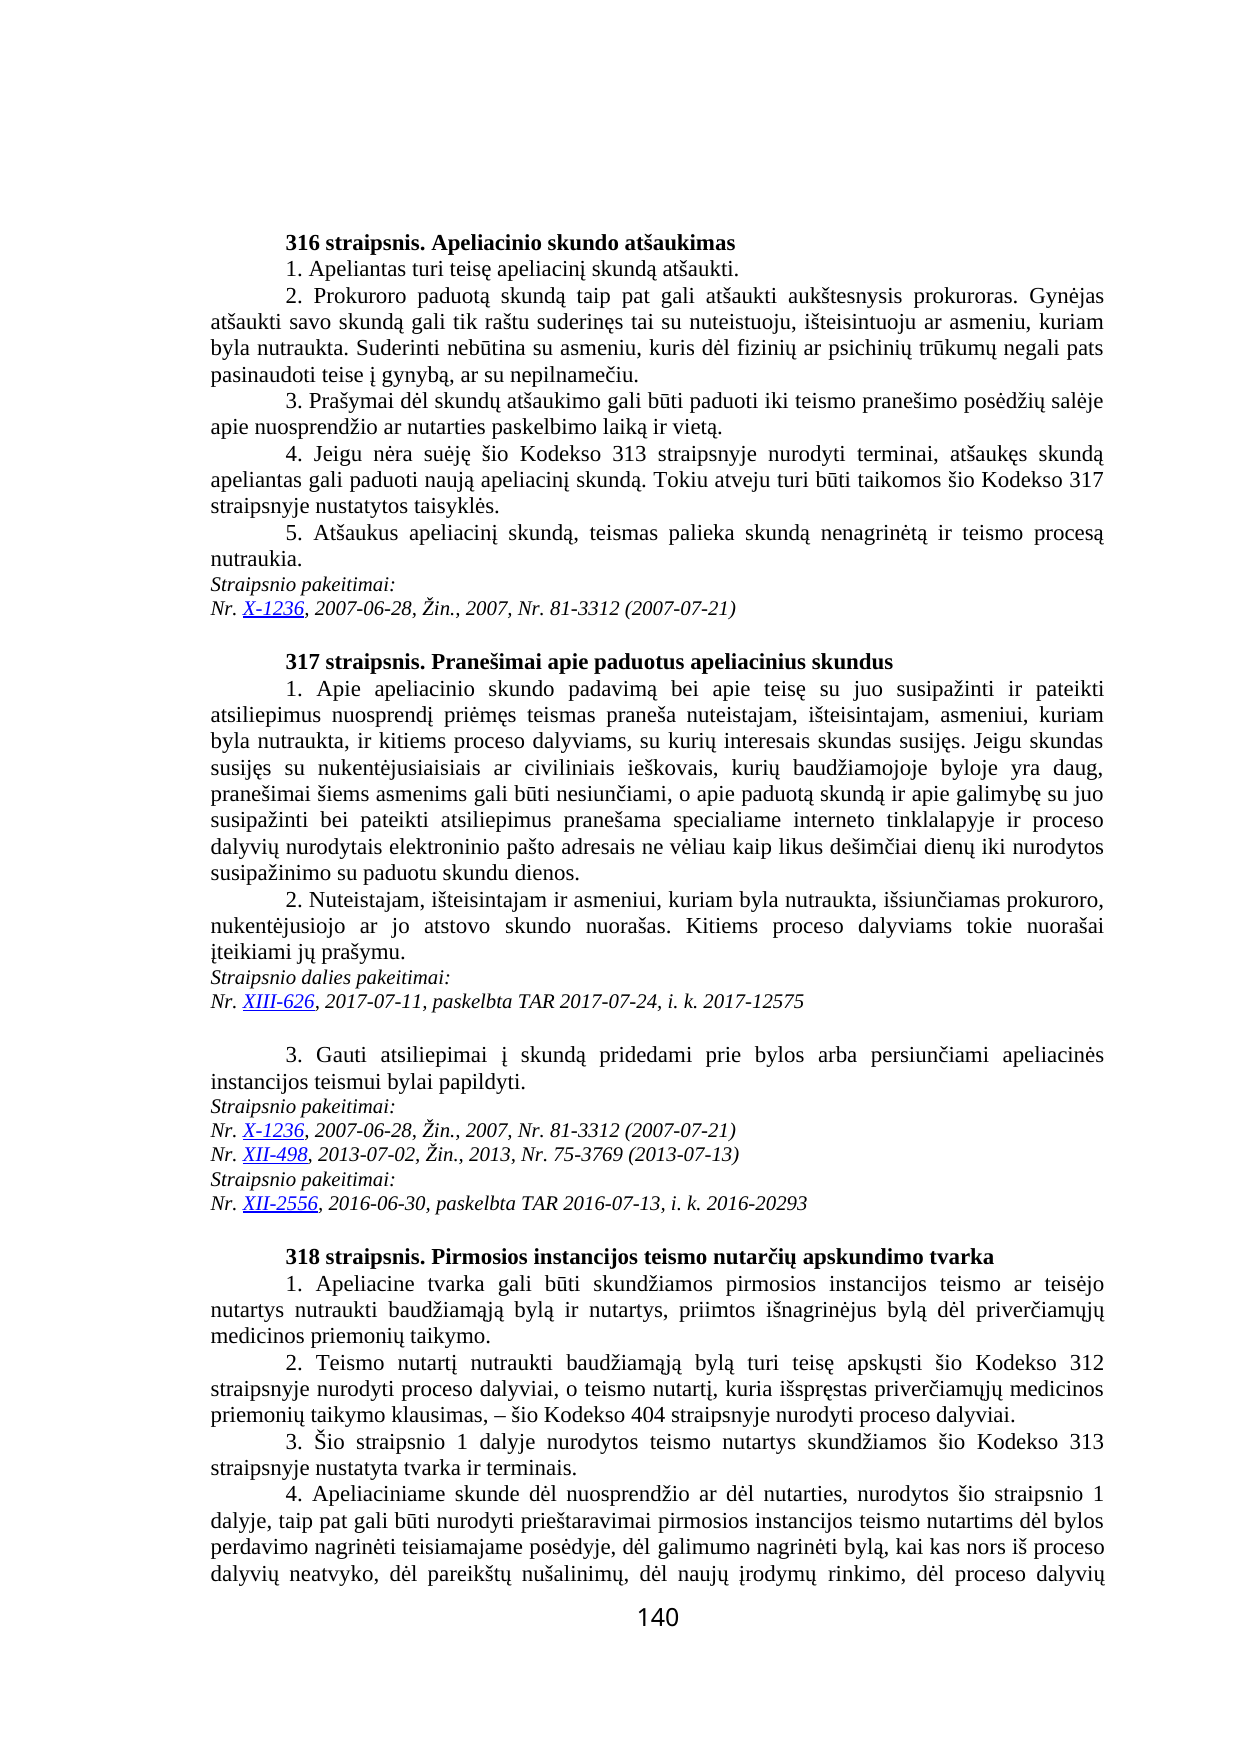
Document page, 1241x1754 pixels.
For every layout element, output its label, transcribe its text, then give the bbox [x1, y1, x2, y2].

text 5. Atšaukus apeliacinį skundą, teismas palieka skundą nenagrinėtą ir teismo procesą nutraukia. [210, 519, 1105, 572]
text 1. Apie apeliacinio skundo padavimą bei apie teisę su juo susipažinti ir pateikti atsiliepimus nuosprendį priėmęs teismas praneša nuteistajam, išteisintajam, asmeniui, kuriam byla nutraukta, ir kitiems proceso dalyviams, su kurių interesais skundas susijęs. Jeigu skundas susijęs su nukentėjusiaisiais ar civiliniais ieškovais, kurių baudžiamojoje byloje yra daug, pranešimai šiems asmenims gali būti nesiunčiami, o apie paduotą skundą ir apie galimybę su juo susipažinti bei pateikti atsiliepimus pranešama specialiame interneto tinklalapyje ir proceso dalyvių nurodytais elektroninio pašto adresais ne vėliau kaip likus dešimčiai dienų iki nurodytos susipažinimo su paduotu skundu dienos. [210, 675, 1105, 886]
text 1. Apeliantas turi teisę apeliacinį skundą atšaukti. [210, 255, 1105, 282]
text 318 straipsnis. Pirmosios instancijos teismo nutarčių apskundimo tvarka [210, 1243, 1105, 1270]
text Nr. XII-2556, 2016-06-30, paskelbta TAR 2016-07-13, i. k. 2016-20293 [210, 1191, 1105, 1214]
text Straipsnio pakeitimai: [210, 1094, 1105, 1118]
text 4. Apeliaciniame skunde dėl nuosprendžio ar dėl nutarties, nurodytos šio straipsnio 1 dalyje, taip pat gali būti nurodyti prieštaravimai pirmosios instancijos teismo nutartims dėl bylos perdavimo nagrinėti teisiamajame posėdyje, dėl galimumo nagrinėti bylą, kai kas nors iš proceso dalyvių neatvyko, dėl pareikštų nušalinimų, dėl naujų įrodymų rinkimo, dėl proceso dalyvių [210, 1481, 1105, 1586]
text 3. Prašymai dėl skundų atšaukimo gali būti paduoti iki teismo pranešimo posėdžių salėje apie nuosprendžio ar nutarties paskelbimo laiką ir vietą. [210, 387, 1105, 440]
text Straipsnio dalies pakeitimai: [210, 965, 1105, 989]
text 3. Gauti atsiliepimai į skundą pridedami prie bylos arba persiunčiami apeliacinės instancijos teismui bylai papildyti. [210, 1042, 1105, 1094]
text 4. Jeigu nėra suėję šio Kodekso 313 straipsnyje nurodyti terminai, atšaukęs skundą apeliantas gali paduoti naują apeliacinį skundą. Tokiu atveju turi būti taikomos šio Kodekso 317 straipsnyje nustatytos taisyklės. [210, 440, 1105, 519]
text 2. Teismo nutartį nutraukti baudžiamąją bylą turi teisę apskųsti šio Kodekso 312 straipsnyje nurodyti proceso dalyviai, o teismo nutartį, kuria išspręstas priverčiamųjų medicinos priemonių taikymo klausimas, – šio Kodekso 404 straipsnyje nurodyti proceso dalyviai. [210, 1349, 1105, 1428]
text 2. Nuteistajam, išteisintajam ir asmeniui, kuriam byla nutraukta, išsiunčiamas prokuroro, nukentėjusiojo ar jo atstovo skundo nuorašas. Kitiems proceso dalyviams tokie nuorašai įteikiami jų prašymu. [210, 886, 1105, 965]
text Straipsnio pakeitimai: [210, 572, 1105, 596]
text Nr. XIII-626, 2017-07-11, paskelbta TAR 2017-07-24, i. k. 2017-12575 [210, 989, 1105, 1013]
text 317 straipsnis. Pranešimai apie paduotus apeliacinius skundus [210, 648, 1105, 675]
text 316 straipsnis. Apeliacinio skundo atšaukimas [210, 229, 1105, 255]
text Nr. X-1236, 2007-06-28, Žin., 2007, Nr. 81-3312 (2007-07-21) [210, 596, 1105, 620]
text 1. Apeliacine tvarka gali būti skundžiamos pirmosios instancijos teismo ar teisėjo nutartys nutraukti baudžiamąją bylą ir nutartys, priimtos išnagrinėjus bylą dėl priverčiamųjų medicinos priemonių taikymo. [210, 1270, 1105, 1349]
text Nr. XII-498, 2013-07-02, Žin., 2013, Nr. 75-3769 (2013-07-13) [210, 1142, 1105, 1166]
text Nr. X-1236, 2007-06-28, Žin., 2007, Nr. 81-3312 (2007-07-21) [210, 1118, 1105, 1142]
text 2. Prokuroro paduotą skundą taip pat gali atšaukti aukštesnysis prokuroras. Gynėjas atšaukti savo skundą gali tik raštu suderinęs tai su nuteistuoju, išteisintuoju ar asmeniu, kuriam byla nutraukta. Suderinti nebūtina su asmeniu, kuris dėl fizinių ar psichinių trūkumų negali pats pasinaudoti teise į gynybą, ar su nepilnamečiu. [210, 282, 1105, 387]
text 3. Šio straipsnio 1 dalyje nurodytos teismo nutartys skundžiamos šio Kodekso 313 straipsnyje nustatyta tvarka ir terminais. [210, 1428, 1105, 1481]
text Straipsnio pakeitimai: [210, 1166, 1105, 1191]
